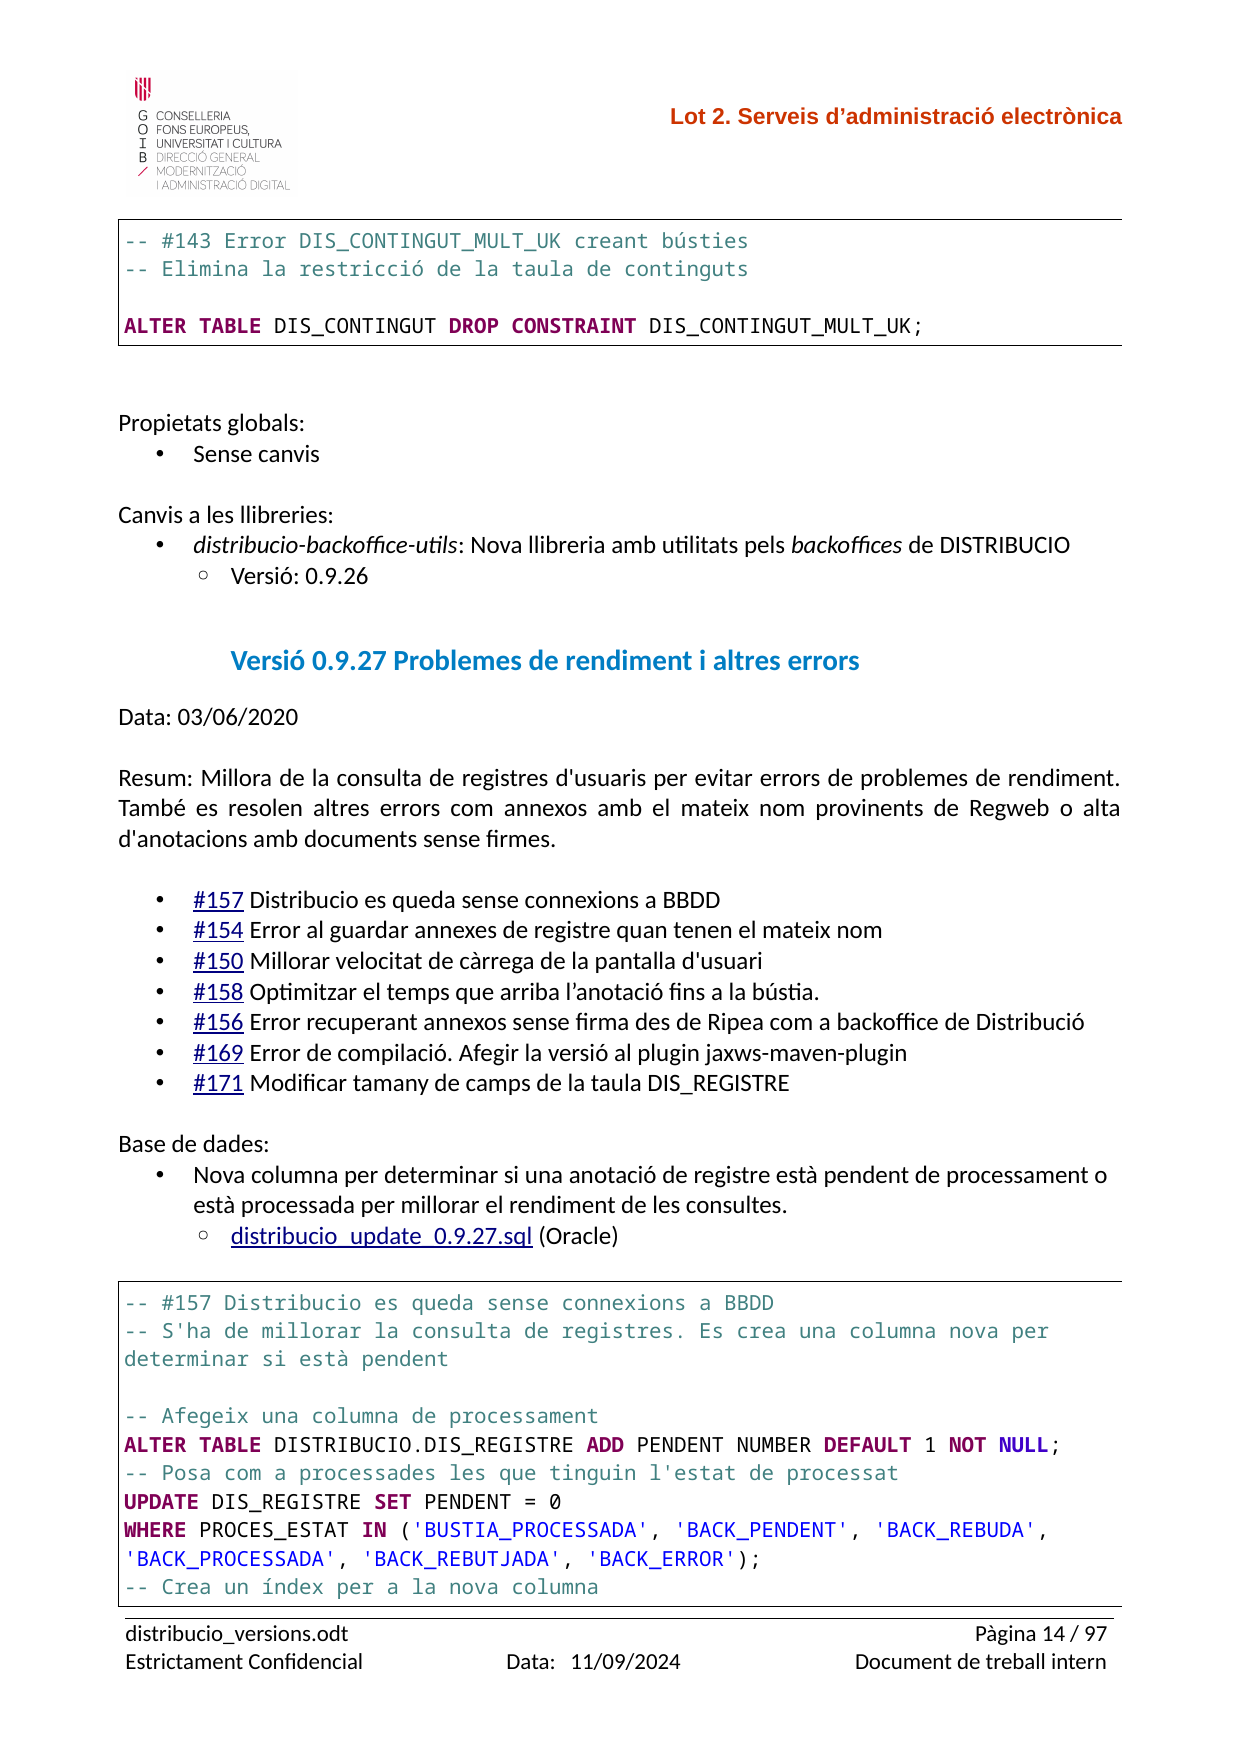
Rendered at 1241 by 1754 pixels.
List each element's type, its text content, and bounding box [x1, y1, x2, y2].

list #169 Error de compilació. Afegir la versió al plugin jaxws-maven-plugin [156, 1037, 1122, 1067]
list #157 Distribucio es queda sense connexions a BBDD [156, 884, 1122, 915]
table_header -- #143 Error DIS_CONTINGUT_MULT_UK creant bústies -- Elimina la restricció de la taula de continguts ALTER TABLE DIS_CONTINGUT DROP CONSTRAINT DIS_CONTINGUT_MULT_UK; [119, 220, 1122, 345]
list Sense canvis [156, 438, 1122, 468]
list distribucio-backoffice-utils: Nova llibreria amb utilitats pels backoffices de DISTRIBUCIO [156, 529, 1122, 560]
table_header -- #157 Distribucio es queda sense connexions a BBDD -- S'ha de millorar la consulta de registres. Es crea una columna nova per determinar si està pendent -- Afegeix una columna de processament ALTER TABLE DISTRIBUCIO.DIS_REGISTRE ADD PENDENT NUMBER DEFAULT 1 NOT NULL; -- Posa com a processades les que tinguin l'estat de processat UPDATE DIS_REGISTRE SET PENDENT = 0 WHERE PROCES_ESTAT IN ('BUSTIA_PROCESSADA', 'BACK_PENDENT', 'BACK_REBUDA', 'BACK_PROCESSADA', 'BACK_REBUTJADA', 'BACK_ERROR'); -- Crea un índex per a la nova columna [119, 1282, 1122, 1606]
text Resum: Millora de la consulta de registres d'usuaris per evitar errors de problemes de rendiment. També es resolen altres errors com annexos amb el mateix nom provinents de Regweb o alta d'anotacions amb documents sense firmes. [118, 762, 1122, 854]
text Base de dades: [118, 1128, 1122, 1159]
text Propietats globals: [118, 407, 1122, 438]
list #171 Modificar tamany de camps de la taula DIS_REGISTRE [156, 1067, 1122, 1098]
picture [126, 70, 299, 197]
text Data: 03/06/2020 [118, 701, 1122, 732]
subtitle Versió 0.9.27 Problemes de rendiment i altres errors [153, 642, 1122, 677]
list Nova columna per determinar si una anotació de registre està pendent de processament o està processada per millorar el rendiment de les consultes. [156, 1159, 1122, 1220]
list #150 Millorar velocitat de càrrega de la pantalla d'usuari [156, 945, 1122, 976]
text Canvis a les llibreries: [118, 499, 1122, 529]
list #158 Optimitzar el temps que arriba l’anotació fins a la bústia. [156, 976, 1122, 1006]
list distribucio_update_0.9.27.sql (Oracle) [193, 1220, 1122, 1250]
list Versió: 0.9.26 [193, 560, 1122, 591]
list #156 Error recuperant annexos sense firma des de Ripea com a backoffice de Distribució [156, 1006, 1122, 1037]
list #154 Error al guardar annexes de registre quan tenen el mateix nom [156, 915, 1122, 945]
